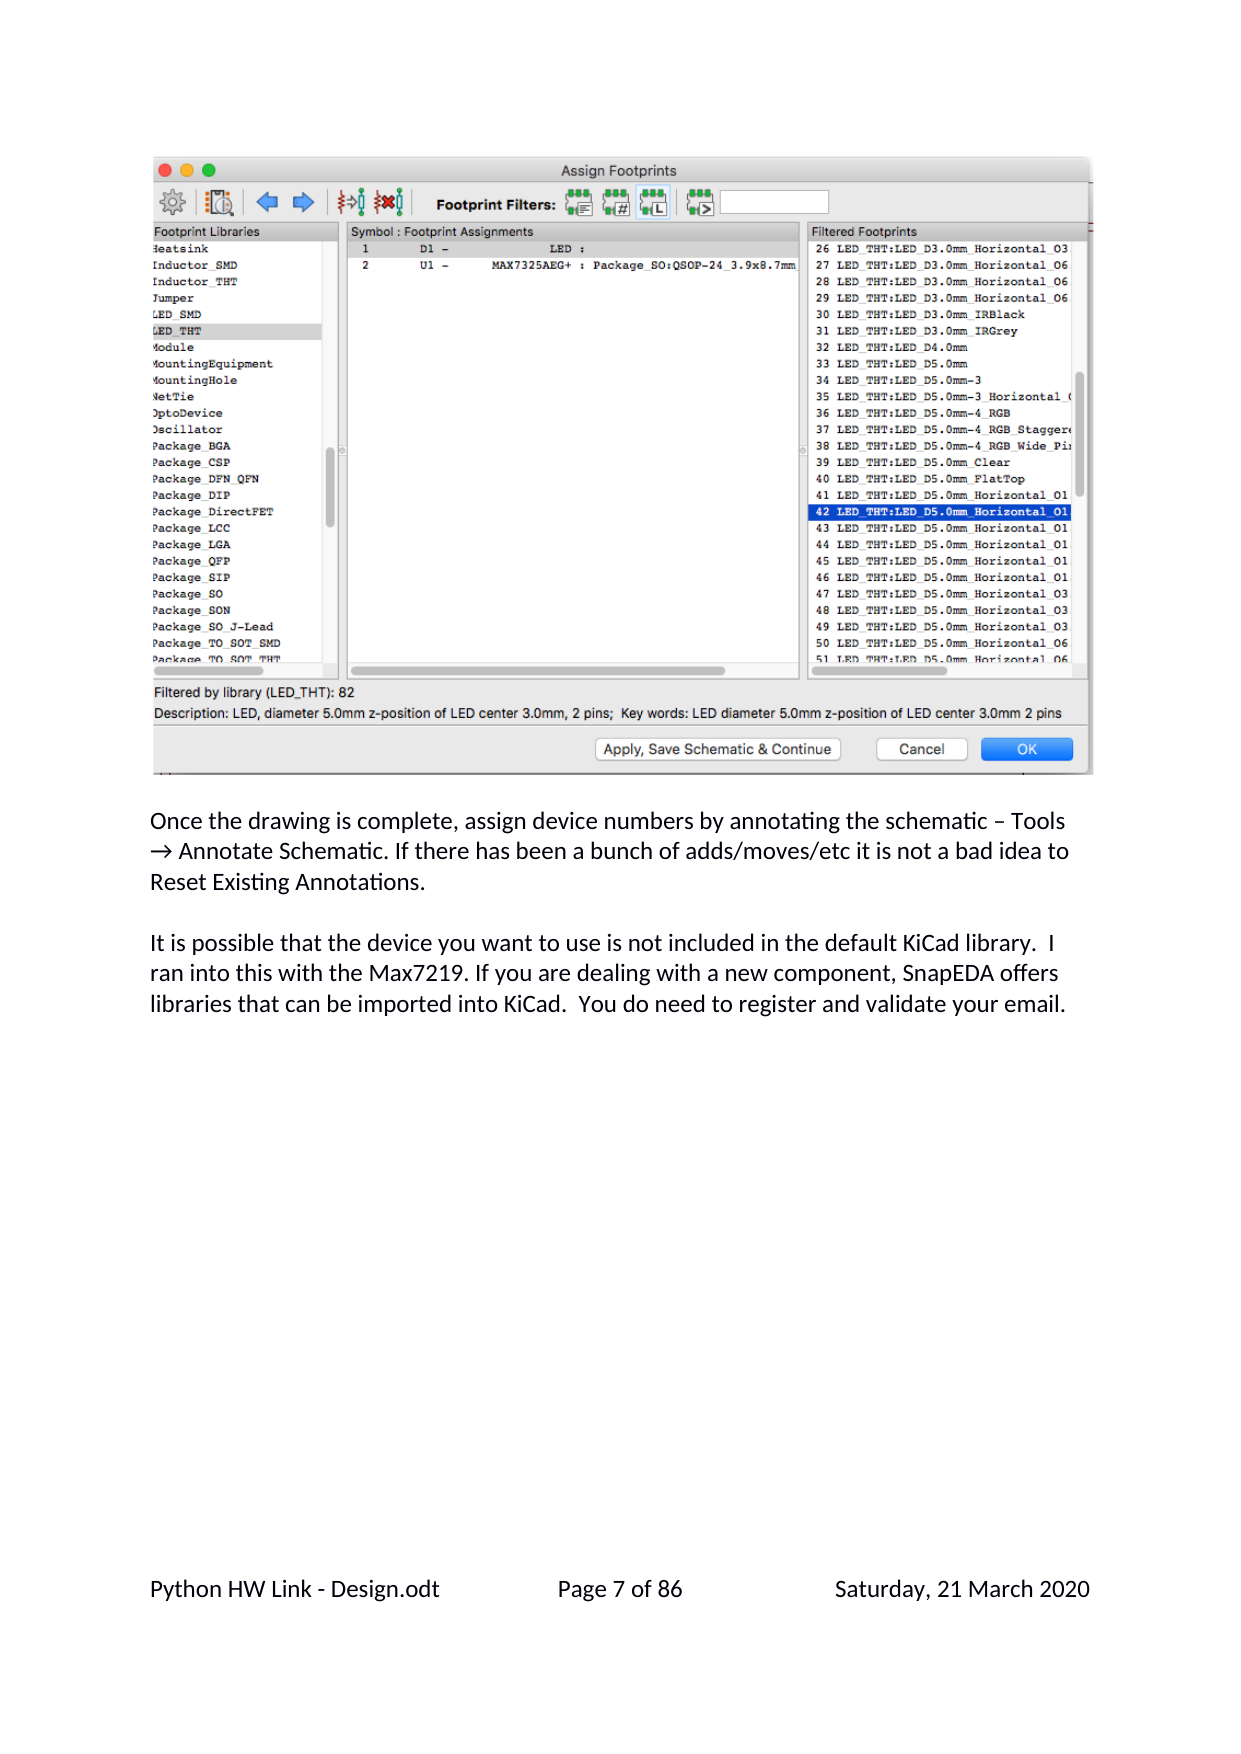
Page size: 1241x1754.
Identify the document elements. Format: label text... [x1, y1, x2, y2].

text Once the drawing is complete, assign device numbers by annotating the schematic – Tools → Annotate Schematic. If there has been a bunch of adds/moves/etc it is not a bad idea to Reset Existing Annotations. [150, 805, 1090, 896]
text It is possible that the device you want to use is not included in the default KiCad library. I ran into this with the Max7219. If you are dealing with a new component, SnapEDA offers libraries that can be imported into KiCad. You do need to register and validate your email. [150, 927, 1090, 1018]
picture [153, 156, 1094, 775]
